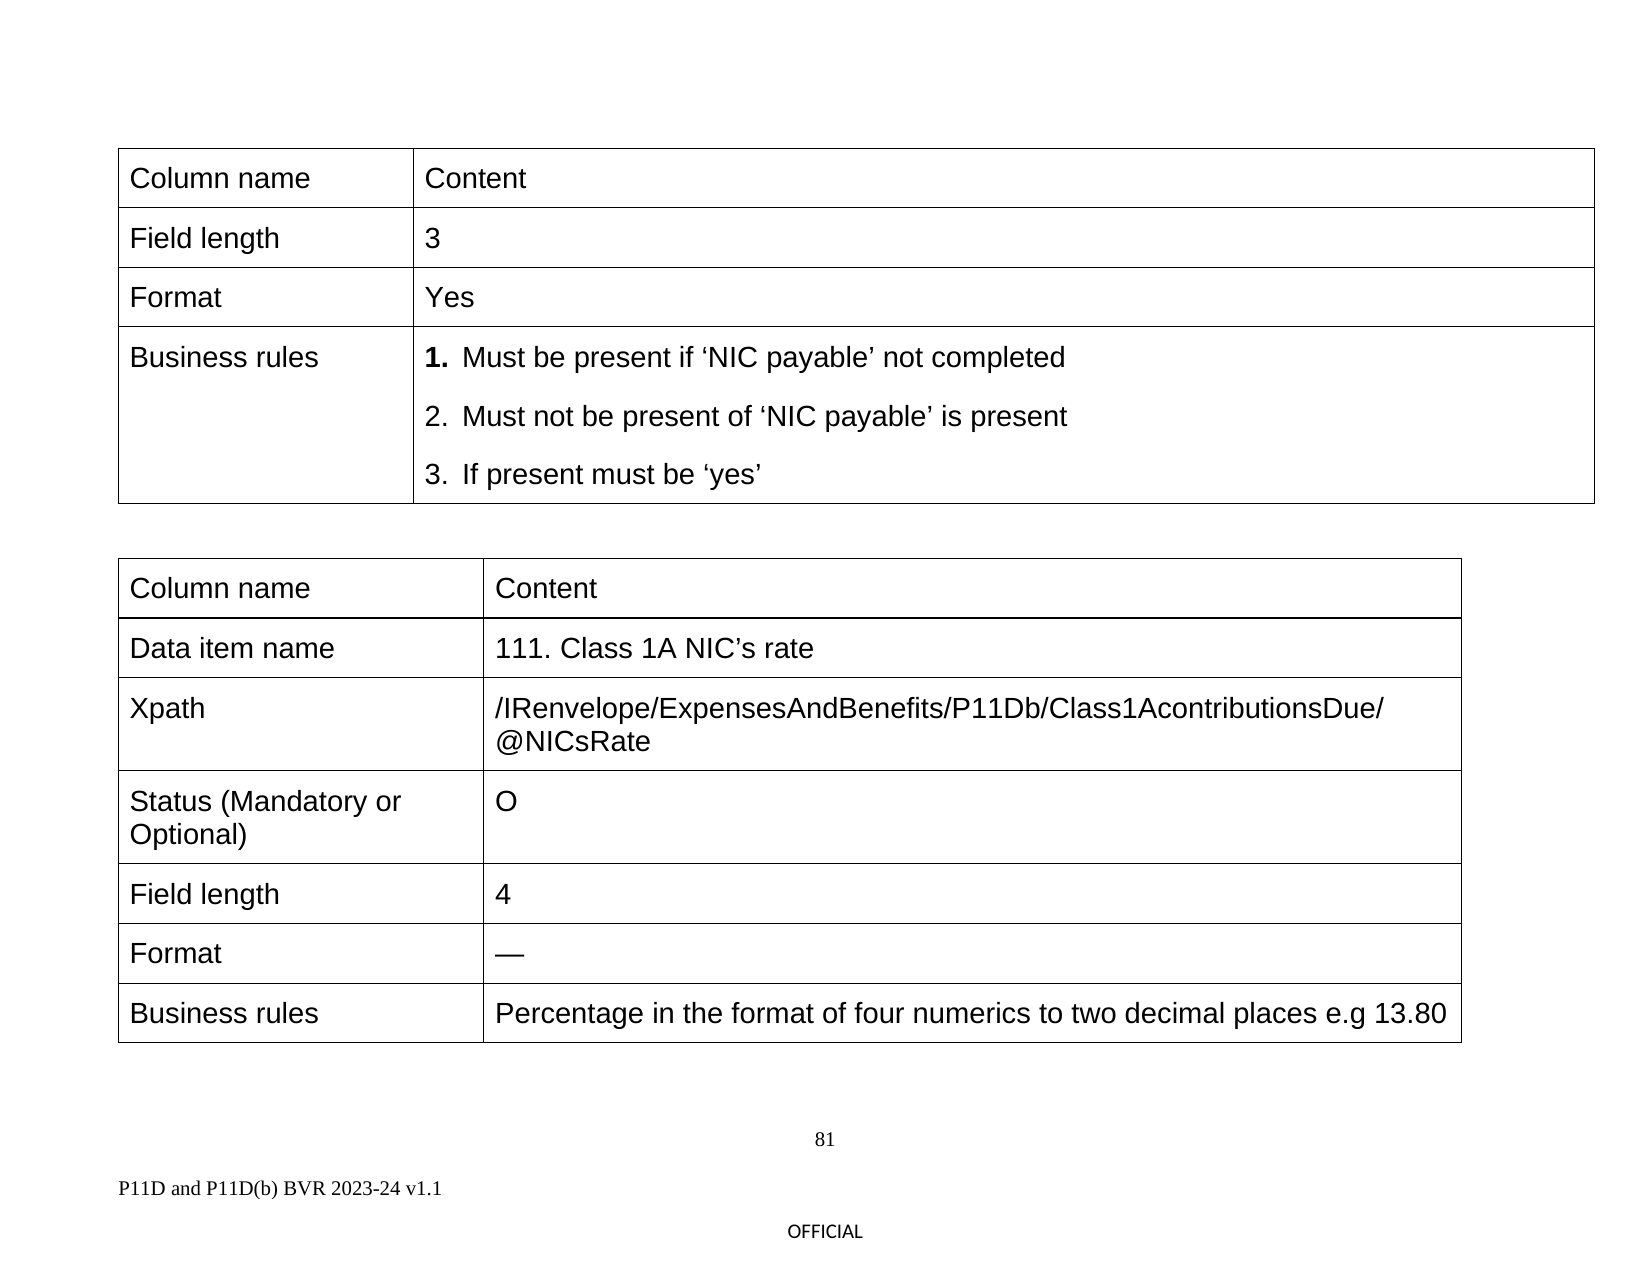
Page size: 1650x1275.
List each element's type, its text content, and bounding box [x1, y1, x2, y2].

table_cell — [484, 924, 1461, 982]
table_cell Field length [119, 864, 483, 923]
table_cell Percentage in the format of four numerics to two decimal places e.g 13.80 [484, 984, 1461, 1042]
table_header Content [484, 559, 1461, 617]
table_header Content [414, 149, 1594, 207]
table_cell Status (Mandatory or Optional) [119, 771, 483, 863]
table_cell 4 [484, 864, 1461, 923]
table_cell Must be present if ‘NIC payable’ not completed Must not be present of ‘NIC payable’ is present If present must be ‘yes’ [414, 327, 1594, 503]
table_cell Format [119, 924, 483, 982]
table_header Column name [119, 559, 483, 617]
table_cell 111. Class 1A NIC’s rate [484, 619, 1461, 677]
table_cell Format [119, 268, 413, 326]
table_cell /IRenvelope/ExpensesAndBenefits/P11Db/Class1AcontributionsDue/@NICsRate [484, 678, 1461, 770]
table_cell 3 [414, 208, 1594, 267]
table_cell Business rules [119, 327, 413, 503]
table_cell O [484, 771, 1461, 863]
table_cell Xpath [119, 678, 483, 770]
table_header Column name [119, 149, 413, 207]
table_cell Data item name [119, 619, 483, 677]
table_cell Field length [119, 208, 413, 267]
table_cell Yes [414, 268, 1594, 326]
table_cell Business rules [119, 984, 483, 1042]
